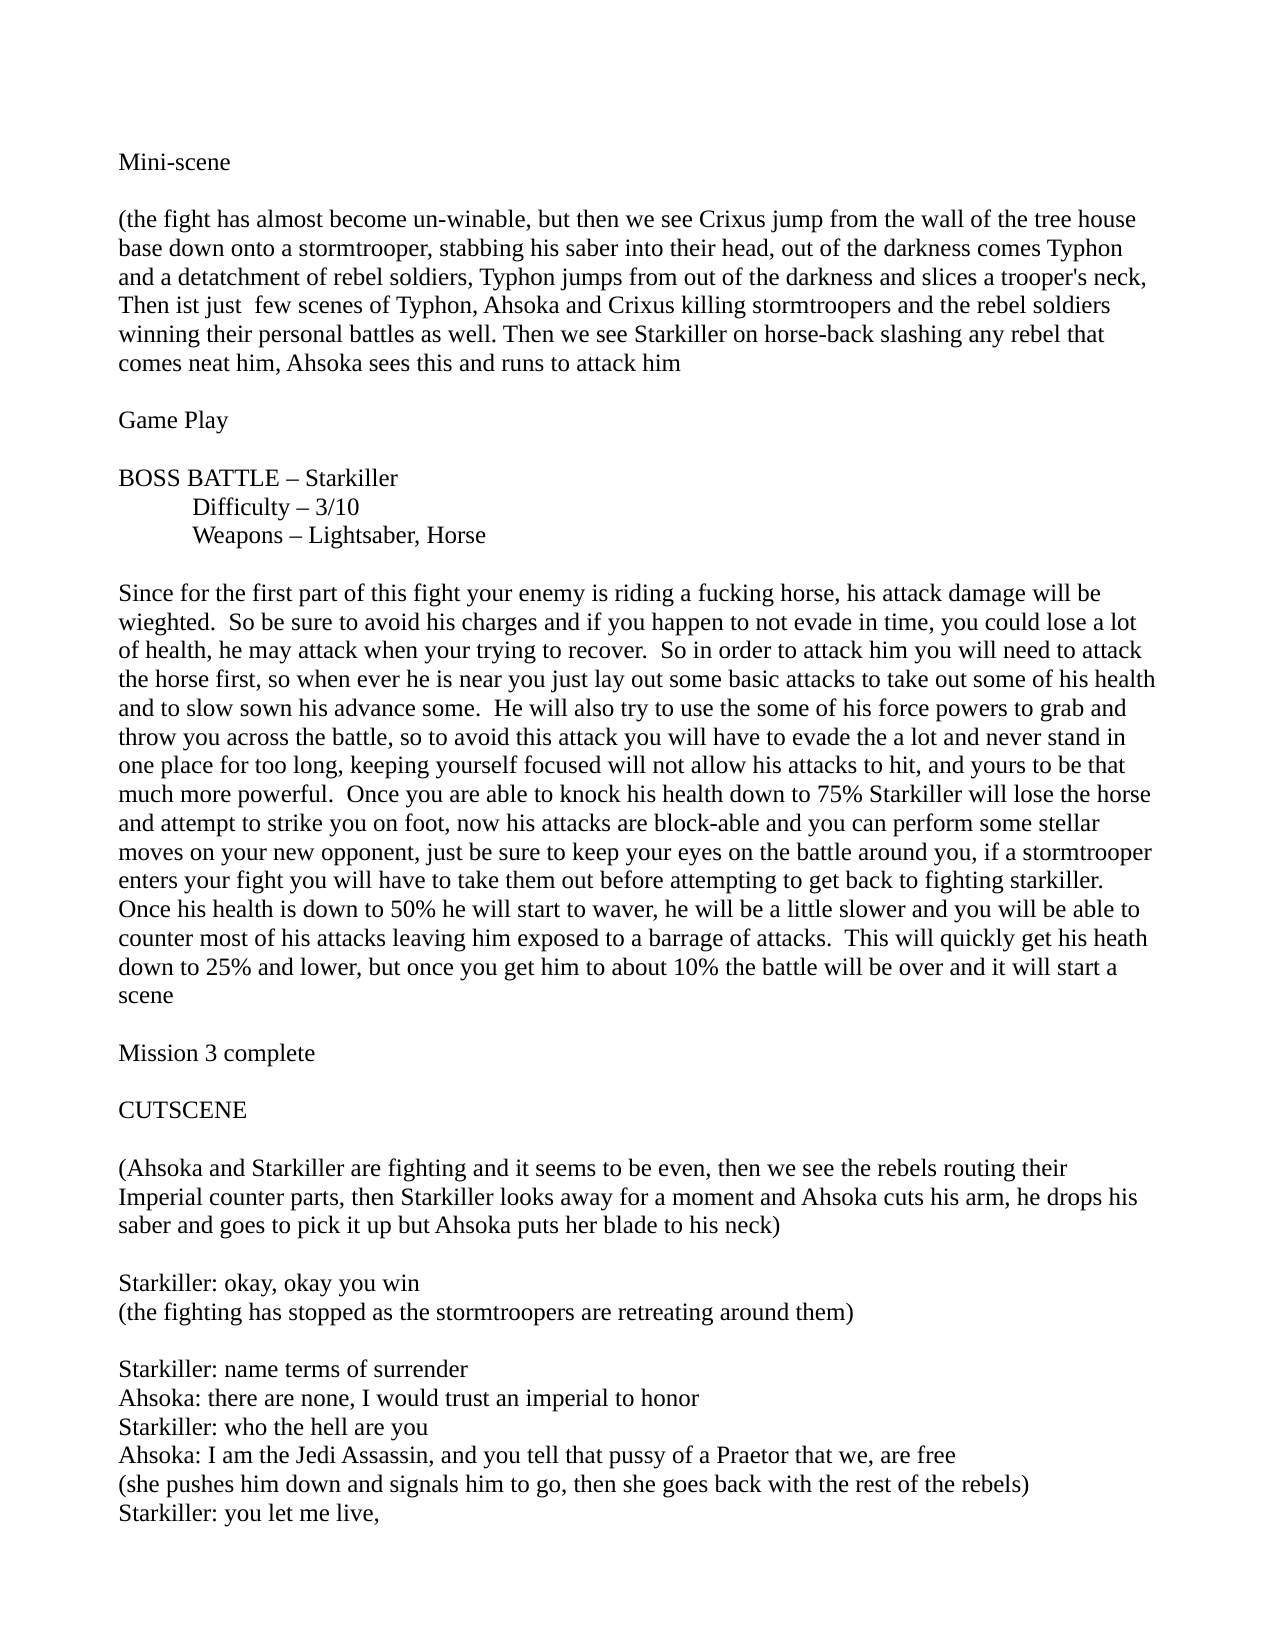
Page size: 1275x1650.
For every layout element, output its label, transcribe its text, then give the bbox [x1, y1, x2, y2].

text Starkiller: name terms of surrender [118, 1354, 1157, 1383]
text (the fighting has stopped as the stormtroopers are retreating around them) [118, 1297, 1157, 1326]
text (the fight has almost become un-winable, but then we see Crixus jump from the wall of the tree house base down onto a stormtrooper, stabbing his saber into their head, out of the darkness comes Typhon and a detatchment of rebel soldiers, Typhon jumps from out of the darkness and slices a trooper's neck, [118, 204, 1157, 291]
text CUTSCENE [118, 1096, 1157, 1124]
text Starkiller: who the hell are you [118, 1412, 1157, 1441]
text Ahsoka: I am the Jedi Assassin, and you tell that pussy of a Praetor that we, are free [118, 1441, 1157, 1469]
text BOSS BATTLE – Starkiller [118, 463, 1157, 492]
text Ahsoka: there are none, I would trust an imperial to honor [118, 1383, 1157, 1412]
text Mission 3 complete [118, 1038, 1157, 1067]
text Starkiller: you let me live, [118, 1498, 1157, 1527]
text (Ahsoka and Starkiller are fighting and it seems to be even, then we see the rebels routing their Imperial counter parts, then Starkiller looks away for a moment and Ahsoka cuts his arm, he drops his saber and goes to pick it up but Ahsoka puts her blade to his neck) [118, 1153, 1157, 1239]
text Game Play [118, 406, 1157, 434]
text Difficulty – 3/10 [118, 492, 1157, 521]
text Since for the first part of this fight your enemy is riding a fucking horse, his attack damage will be wieghted. So be sure to avoid his charges and if you happen to not evade in time, you could lose a lot of health, he may attack when your trying to recover. So in order to attack him you will need to attack the horse first, so when ever he is near you just lay out some basic attacks to take out some of his health and to slow sown his advance some. He will also try to use the some of his force powers to grab and throw you across the battle, so to avoid this attack you will have to evade the a lot and never stand in one place for too long, keeping yourself focused will not allow his attacks to hit, and yours to be that much more powerful. Once you are able to knock his health down to 75% Starkiller will lose the horse and attempt to strike you on foot, now his attacks are block-able and you can perform some stellar moves on your new opponent, just be sure to keep your eyes on the battle around you, if a stormtrooper enters your fight you will have to take them out before attempting to get back to fighting starkiller. Once his health is down to 50% he will start to waver, he will be a little slower and you will be able to counter most of his attacks leaving him exposed to a barrage of attacks. This will quickly get his heath down to 25% and lower, but once you get him to about 10% the battle will be over and it will start a scene [118, 578, 1157, 1009]
text (she pushes him down and signals him to go, then she goes back with the rest of the rebels) [118, 1469, 1157, 1498]
text Weapons – Lightsaber, Horse [118, 521, 1157, 549]
text Mini-scene [118, 147, 1157, 176]
text Then ist just few scenes of Typhon, Ahsoka and Crixus killing stormtroopers and the rebel soldiers winning their personal battles as well. Then we see Starkiller on horse-back slashing any rebel that comes neat him, Ahsoka sees this and runs to attack him [118, 291, 1157, 377]
text Starkiller: okay, okay you win [118, 1268, 1157, 1297]
